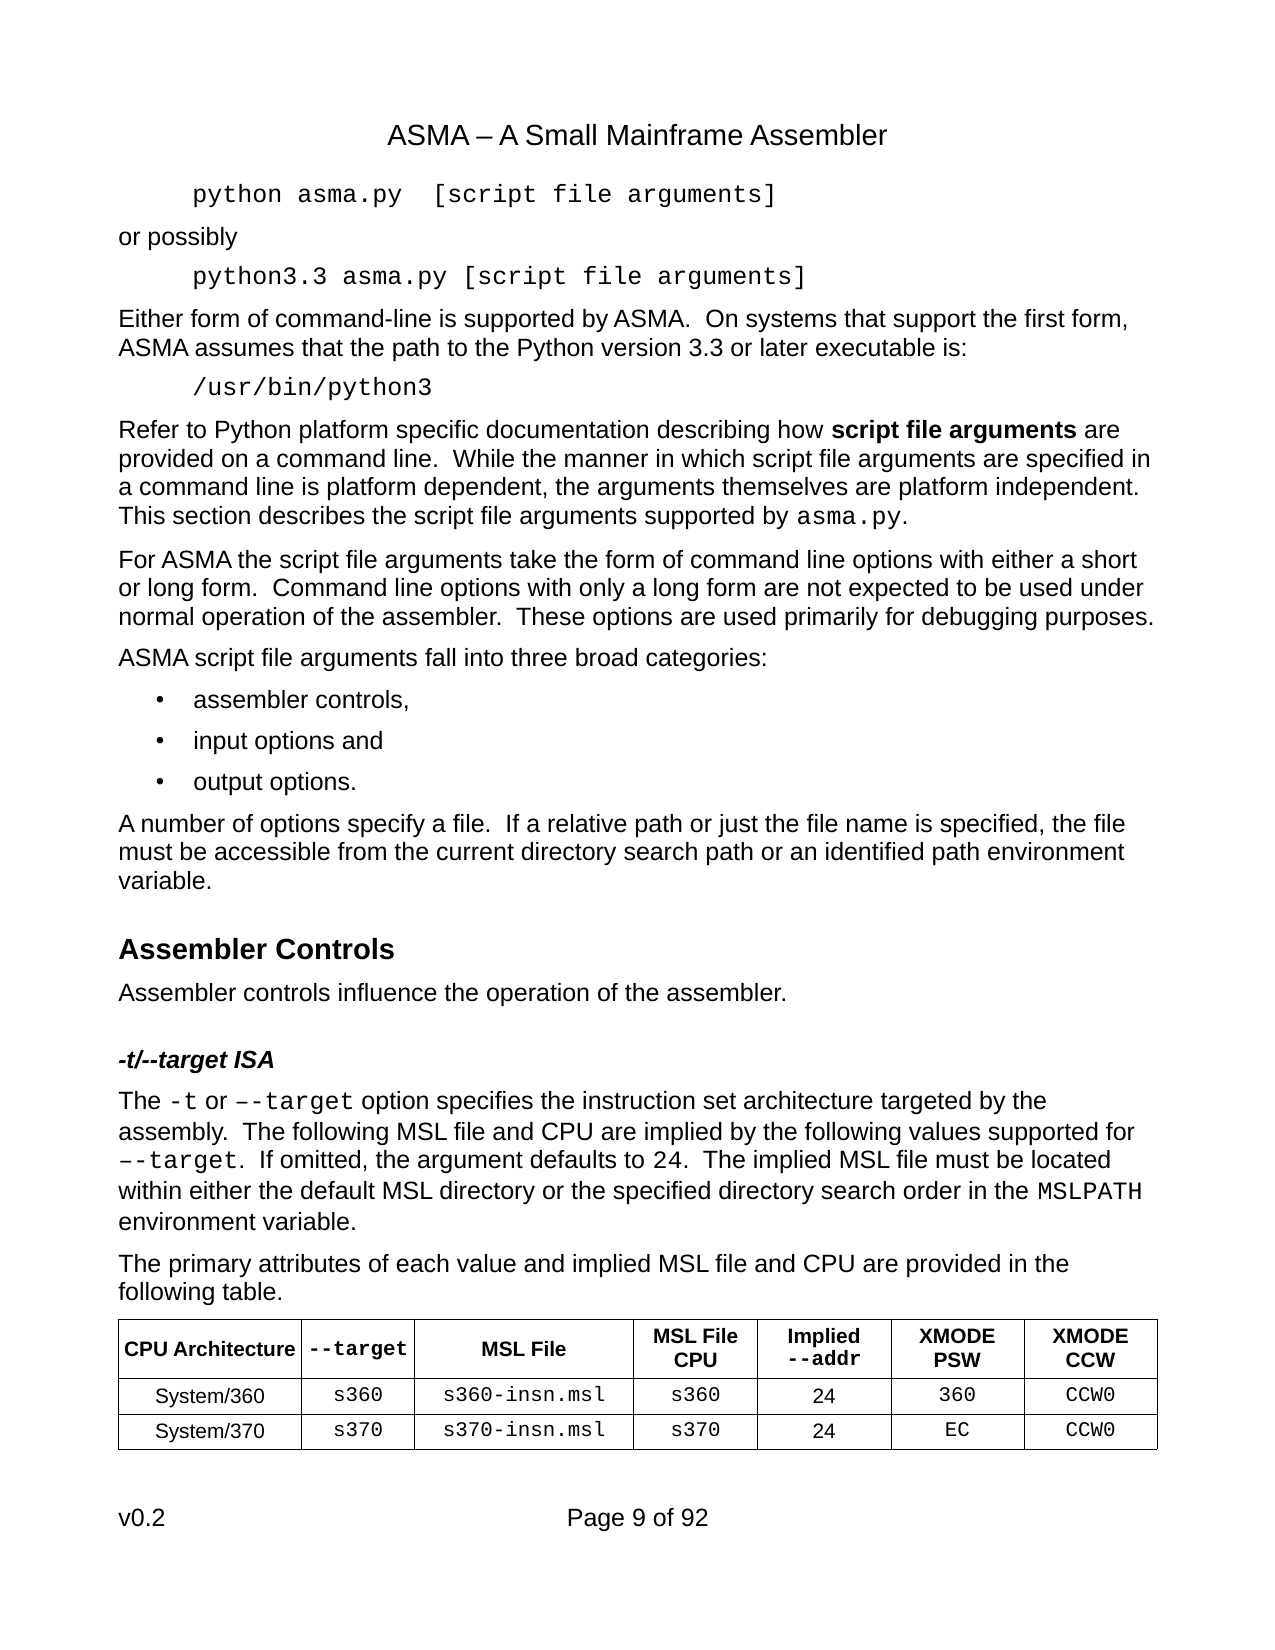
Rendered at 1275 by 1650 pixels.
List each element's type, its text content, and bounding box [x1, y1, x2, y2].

text ASMA script file arguments fall into three broad categories: [118, 643, 1157, 672]
table_header MSL File CPU [634, 1320, 757, 1378]
table_cell s360-insn.msl [415, 1379, 633, 1413]
table_header MSL File [415, 1320, 633, 1378]
text The primary attributes of each value and implied MSL file and CPU are provided in the following table. [118, 1248, 1157, 1306]
table_cell 24 [758, 1379, 891, 1413]
subtitle Assembler Controls [118, 932, 1157, 966]
table_header --target [302, 1320, 414, 1378]
table_cell s370 [634, 1415, 757, 1449]
subtitle -t/--target ISA [118, 1045, 1157, 1073]
list input options and [156, 726, 1157, 755]
table_cell s370-insn.msl [415, 1415, 633, 1449]
table_cell s370 [302, 1415, 414, 1449]
table_cell System/370 [119, 1415, 301, 1449]
text /usr/bin/python3 [192, 374, 1157, 402]
table_header Implied --addr [758, 1320, 891, 1378]
text python3.3 asma.py [script file arguments] [192, 263, 1157, 292]
text For ASMA the script file arguments take the form of command line options with either a short or long form. Command line options with only a long form are not expected to be used under normal operation of the assembler. These options are used primarily for debugging purposes. [118, 544, 1157, 631]
text Either form of command-line is supported by ASMA. On systems that support the first form, ASMA assumes that the path to the Python version 3.3 or later executable is: [118, 304, 1157, 362]
text Refer to Python platform specific documentation describing how script file arguments are provided on a command line. While the manner in which script file arguments are specified in a command line is platform dependent, the arguments themselves are platform independent. This section describes the script file arguments supported by asma.py. [118, 415, 1157, 532]
table_cell EC [892, 1415, 1024, 1449]
table_header XMODE CCW [1025, 1320, 1157, 1378]
table_cell s360 [634, 1379, 757, 1413]
text Assembler controls influence the operation of the assembler. [118, 978, 1157, 1007]
text A number of options specify a file. If a relative path or just the file name is specified, the file must be accessible from the current directory search path or an identified path environment variable. [118, 809, 1157, 895]
text python asma.py [script file arguments] [192, 181, 1157, 209]
table_cell 24 [758, 1415, 891, 1449]
table_cell CCW0 [1025, 1415, 1157, 1449]
list output options. [156, 767, 1157, 796]
table_header CPU Architecture [119, 1320, 301, 1378]
text or possibly [118, 222, 1157, 251]
table_header XMODE PSW [892, 1320, 1024, 1378]
list assembler controls, [156, 684, 1157, 713]
table_cell CCW0 [1025, 1379, 1157, 1413]
table_cell s360 [302, 1379, 414, 1413]
table_cell System/360 [119, 1379, 301, 1413]
table_cell 360 [892, 1379, 1024, 1413]
text The -t or –-target option specifies the instruction set architecture targeted by the assembly. The following MSL file and CPU are implied by the following values supported for –-target. If omitted, the argument defaults to 24. The implied MSL file must be located within either the default MSL directory or the specified directory search order in the MSLPATH environment variable. [118, 1086, 1157, 1236]
